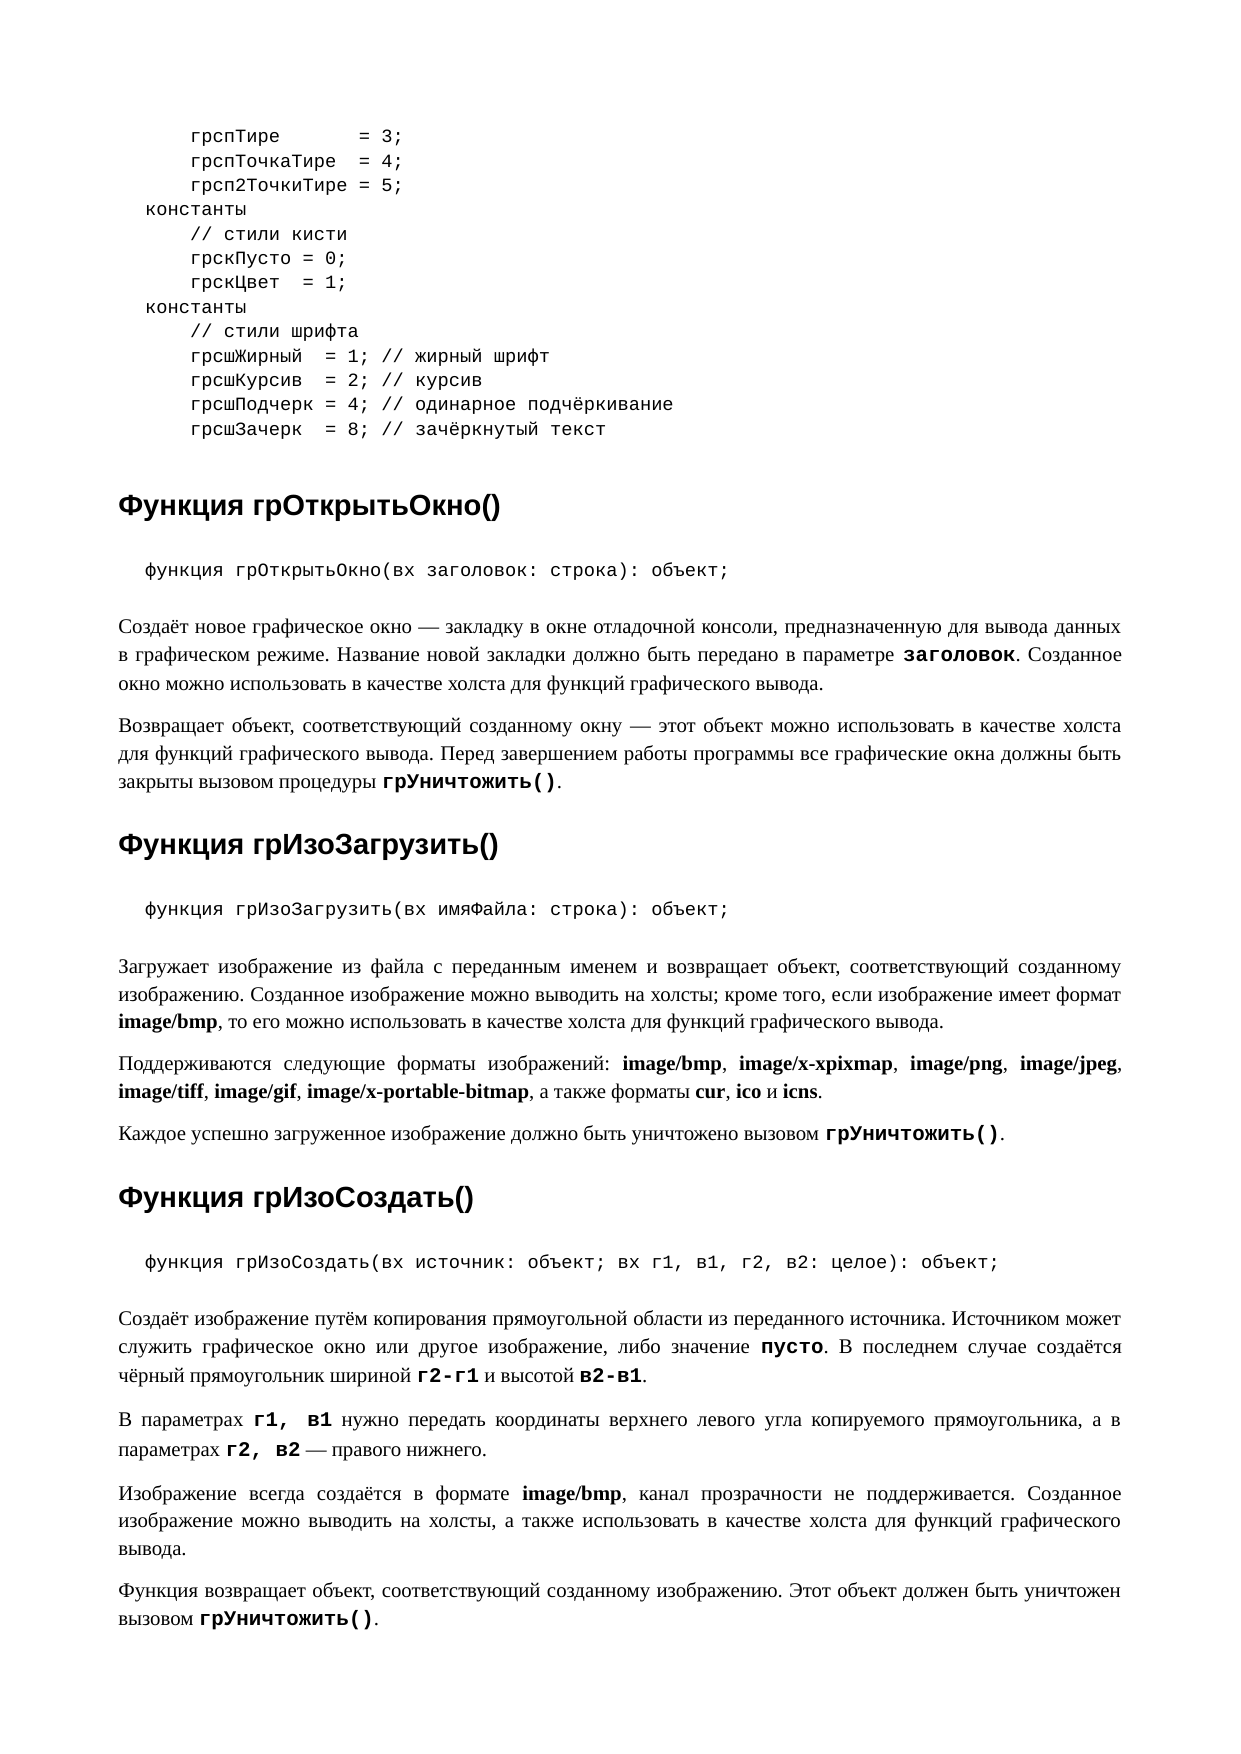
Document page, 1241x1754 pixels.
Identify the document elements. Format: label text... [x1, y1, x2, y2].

text В параметрах г1, в1 нужно передать координаты верхнего левого угла копируемого прямоугольника, а в параметрах г2, в2 — правого нижнего. [118, 1407, 1122, 1462]
text функция грИзоЗагрузить(вх имяФайла: строка): объект; [136, 891, 1104, 930]
subtitle Функция грОткрытьОкно() [118, 488, 1122, 521]
subtitle Функция грИзоЗагрузить() [118, 827, 1122, 861]
text Создаёт новое графическое окно — закладку в окне отладочной консоли, предназначенную для вывода данных в графическом режиме. Название новой закладки должно быть передано в параметре заголовок. Созданное окно можно использовать в качестве холста для функций графического вывода. [118, 614, 1122, 695]
text Возвращает объект, соответствующий созданному окну — этот объект можно использовать в качестве холста для функций графического вывода. Перед завершением работы программы все графические окна должны быть закрыты вызовом процедуры грУничтожить(). [118, 713, 1122, 794]
subtitle Функция грИзоСоздать() [118, 1180, 1122, 1213]
text Создаёт изображение путём копирования прямоугольной области из переданного источника. Источником может служить графическое окно или другое изображение, либо значение пусто. В последнем случае создаётся чёрный прямоугольник шириной г2-г1 и высотой в2-в1. [118, 1306, 1122, 1389]
text Каждое успешно загруженное изображение должно быть уничтожено вызовом грУничтожить(). [118, 1121, 1122, 1147]
text функция грИзоСоздать(вх источник: объект; вх г1, в1, г2, в2: целое): объект; [136, 1243, 1104, 1282]
text Изображение всегда создаётся в формате image/bmp, канал прозрачности не поддерживается. Созданное изображение можно выводить на холсты, а также использовать в качестве холста для функций графического вывода. [118, 1481, 1122, 1560]
text Поддерживаются следующие форматы изображений: image/bmp, image/x-xpixmap, image/png, image/jpeg, image/tiff, image/gif, image/x-portable-bitmap, а также форматы cur, ico и icns. [118, 1051, 1122, 1103]
text Загружает изображение из файла с переданным именем и возвращает объект, соответствующий созданному изображению. Созданное изображение можно выводить на холсты; кроме того, если изображение имеет формат image/bmp, то его можно использовать в качестве холста для функций графического вывода. [118, 954, 1122, 1033]
text константы // стили кисти грскПусто = 0; грскЦвет = 1; [136, 191, 1104, 289]
text грспТире = 3; грспТочкаТире = 4; грсп2ТочкиТире = 5; [136, 118, 1104, 191]
text константы // стили шрифта грсшЖирный = 1; // жирный шрифт грсшКурсив = 2; // курсив грсшПодчерк = 4; // одинарное подчёркивание грсшЗачерк = 8; // зачёркнутый текст [136, 289, 1104, 449]
text функция грОткрытьОкно(вх заголовок: строка): объект; [136, 552, 1104, 591]
text Функция возвращает объект, соответствующий созданному изображению. Этот объект должен быть уничтожен вызовом грУничтожить(). [118, 1578, 1122, 1631]
